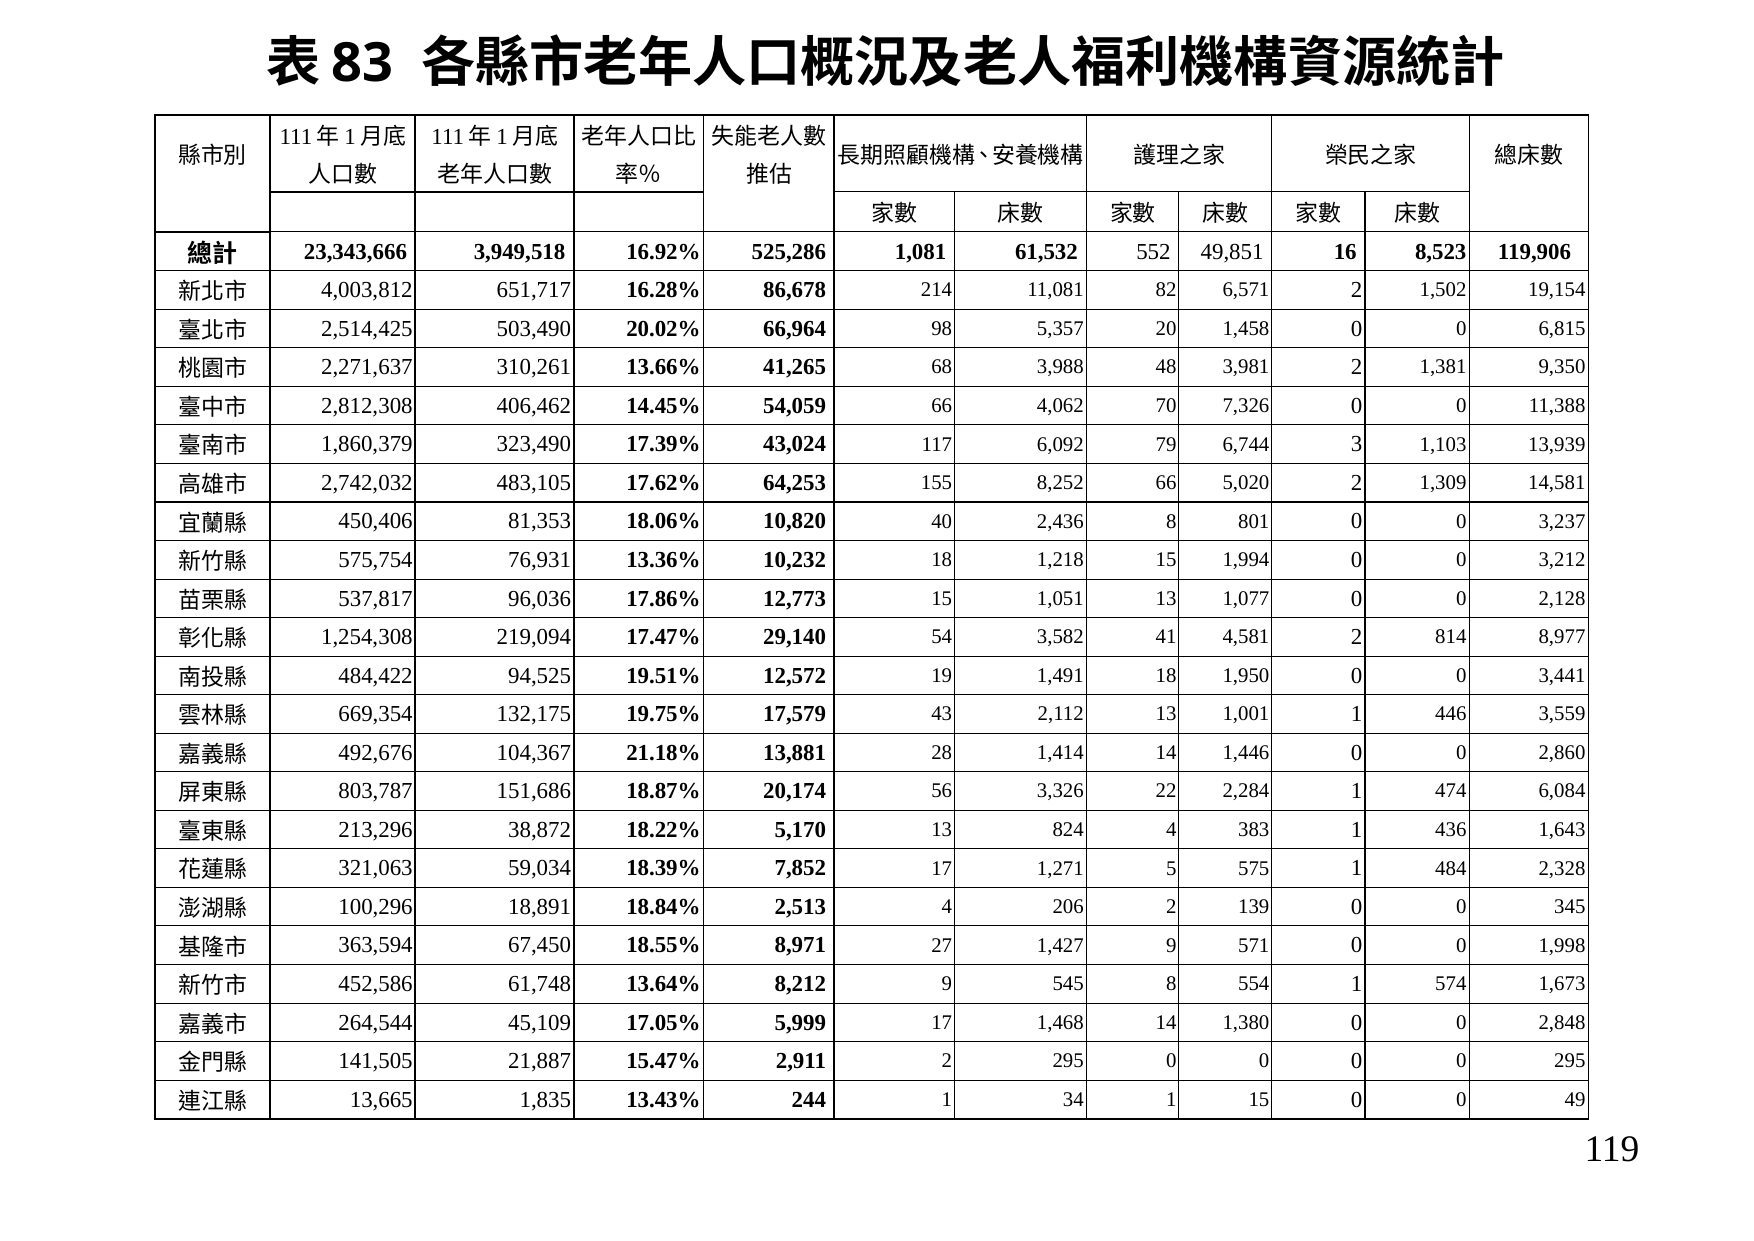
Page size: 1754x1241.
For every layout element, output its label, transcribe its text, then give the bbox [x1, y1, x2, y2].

table_cell 18.84% [575, 888, 703, 925]
table_cell 臺中市 [156, 387, 269, 424]
table_cell 1,994 [1179, 541, 1271, 578]
table_cell 76,931 [416, 541, 573, 578]
table_cell 3,949,518 [416, 232, 573, 270]
table_cell 132,175 [416, 695, 573, 733]
table_cell 82 [1087, 271, 1178, 309]
table_cell 1 [1272, 695, 1364, 733]
table_cell 8 [1087, 965, 1178, 1002]
table_header 護理之家 [1087, 116, 1271, 191]
table_cell 18.22% [575, 811, 703, 848]
table_cell 0 [1272, 541, 1364, 578]
table_header 111年1月底人口數 [271, 116, 414, 191]
table_cell 1,218 [955, 541, 1086, 578]
table_cell 1,643 [1470, 811, 1588, 848]
table_cell 17 [835, 1004, 954, 1041]
table_cell 575,754 [271, 541, 414, 578]
table_cell 669,354 [271, 695, 414, 733]
table_cell 452,586 [271, 965, 414, 1002]
table_cell 14 [1087, 734, 1178, 771]
table_cell 1,835 [416, 1081, 573, 1118]
table_cell 12,572 [704, 657, 833, 694]
table_cell 6,092 [955, 425, 1086, 463]
table_cell 0 [1272, 888, 1364, 925]
table_cell 1,081 [835, 232, 954, 270]
table_cell 20,174 [704, 772, 833, 810]
table_cell 新北市 [156, 271, 269, 309]
table_cell 5,170 [704, 811, 833, 848]
table_cell 2,284 [1179, 772, 1271, 810]
table_cell 4,062 [955, 387, 1086, 424]
table_header 總床數 [1470, 116, 1588, 191]
table_cell 64,253 [704, 464, 833, 501]
table_cell 17.47% [575, 618, 703, 656]
table_cell 155 [835, 464, 954, 501]
table_cell 1,860,379 [271, 425, 414, 463]
table_cell 34 [955, 1081, 1086, 1118]
table_cell 2,513 [704, 888, 833, 925]
table_cell 43 [835, 695, 954, 733]
table_cell 68 [835, 348, 954, 386]
table_cell 6,571 [1179, 271, 1271, 309]
table_cell 5,999 [704, 1004, 833, 1041]
table_cell [416, 193, 573, 231]
table_cell 1,998 [1470, 926, 1588, 964]
table_cell 13 [1087, 580, 1178, 617]
table_cell 19.75% [575, 695, 703, 733]
table_cell 0 [1272, 1081, 1364, 1118]
table_cell 48 [1087, 348, 1178, 386]
table_cell 家數 [835, 192, 954, 231]
table_cell [575, 193, 703, 231]
table_cell 11,388 [1470, 387, 1588, 424]
table_cell 0 [1366, 1081, 1469, 1118]
table_cell 19.51% [575, 657, 703, 694]
table_cell 295 [1470, 1042, 1588, 1079]
table_cell 8,523 [1366, 232, 1469, 270]
table_cell 1 [1272, 849, 1364, 887]
table_cell 66,964 [704, 310, 833, 347]
table_cell 9 [835, 965, 954, 1002]
table_cell 1,051 [955, 580, 1086, 617]
table_cell 新竹縣 [156, 541, 269, 578]
table_cell 824 [955, 811, 1086, 848]
table_cell 2 [1272, 271, 1364, 309]
table_cell 20 [1087, 310, 1178, 347]
table_cell 0 [1272, 657, 1364, 694]
table_cell 18 [1087, 657, 1178, 694]
table_cell 18.39% [575, 849, 703, 887]
table_cell 0 [1366, 657, 1469, 694]
table_cell 1,380 [1179, 1004, 1271, 1041]
table_cell 2 [835, 1042, 954, 1079]
table_cell 2,271,637 [271, 348, 414, 386]
table_cell 4,003,812 [271, 271, 414, 309]
table_header 榮民之家 [1272, 116, 1469, 191]
table_cell 17,579 [704, 695, 833, 733]
table_cell 98 [835, 310, 954, 347]
table_cell 1,254,308 [271, 618, 414, 656]
table_cell [1470, 191, 1588, 231]
table_cell 0 [1272, 1004, 1364, 1041]
table_cell 21,887 [416, 1042, 573, 1079]
table_cell [704, 191, 833, 231]
table_cell 17.05% [575, 1004, 703, 1041]
table_cell 13 [1087, 695, 1178, 733]
table_cell 2 [1087, 888, 1178, 925]
table_header 失能老人數推估 [704, 116, 833, 191]
table_cell 南投縣 [156, 657, 269, 694]
table_cell 總計 [156, 233, 269, 270]
table_cell 5,357 [955, 310, 1086, 347]
table_cell 17.62% [575, 464, 703, 501]
table_cell 484 [1366, 849, 1469, 887]
table_cell 0 [1366, 926, 1469, 964]
table_cell 1,271 [955, 849, 1086, 887]
table_cell 高雄市 [156, 464, 269, 501]
table_cell 323,490 [416, 425, 573, 463]
table_cell 2,812,308 [271, 387, 414, 424]
table_cell 3,212 [1470, 541, 1588, 578]
table_cell 2,128 [1470, 580, 1588, 617]
table_cell 45,109 [416, 1004, 573, 1041]
table_cell 552 [1087, 232, 1178, 270]
table_cell 2,911 [704, 1042, 833, 1079]
table_cell 264,544 [271, 1004, 414, 1041]
table_cell 41,265 [704, 348, 833, 386]
table_cell 0 [1366, 387, 1469, 424]
table_cell 14.45% [575, 387, 703, 424]
table_cell 61,532 [955, 232, 1086, 270]
table_cell 雲林縣 [156, 695, 269, 733]
table_cell 10,232 [704, 541, 833, 578]
table_cell 54 [835, 618, 954, 656]
subtitle 表83 各縣市老年人口概況及老人福利機構資源統計 [103, 1, 1639, 114]
table_cell 141,505 [271, 1042, 414, 1079]
table_cell 桃園市 [156, 348, 269, 386]
table_cell 0 [1366, 734, 1469, 771]
table_cell 17.39% [575, 425, 703, 463]
table_cell 彰化縣 [156, 618, 269, 656]
table_cell 483,105 [416, 464, 573, 501]
table_cell 119,906 [1470, 232, 1588, 270]
table_cell 49 [1470, 1081, 1588, 1118]
table_cell 10,820 [704, 503, 833, 540]
table_cell 1,414 [955, 734, 1086, 771]
table_cell 0 [1272, 387, 1364, 424]
table_header 縣市別 [156, 116, 269, 191]
table_cell 連江縣 [156, 1081, 269, 1118]
table_cell 13.64% [575, 965, 703, 1002]
table_cell 苗栗縣 [156, 580, 269, 617]
table_cell 1,468 [955, 1004, 1086, 1041]
table_cell 801 [1179, 503, 1271, 540]
table_cell 0 [1179, 1042, 1271, 1079]
table_cell 13.36% [575, 541, 703, 578]
table_cell 446 [1366, 695, 1469, 733]
table_cell 406,462 [416, 387, 573, 424]
table_cell 臺東縣 [156, 811, 269, 848]
table_cell 61,748 [416, 965, 573, 1002]
table_cell 803,787 [271, 772, 414, 810]
table_cell 17 [835, 849, 954, 887]
table_cell 18.87% [575, 772, 703, 810]
table_cell 492,676 [271, 734, 414, 771]
table_cell 0 [1272, 580, 1364, 617]
table_cell 2,436 [955, 503, 1086, 540]
table_cell 0 [1272, 926, 1364, 964]
table_cell 15 [835, 580, 954, 617]
table_cell 1,103 [1366, 425, 1469, 463]
table_cell 436 [1366, 811, 1469, 848]
table_cell 19,154 [1470, 271, 1588, 309]
table_cell 574 [1366, 965, 1469, 1002]
table_cell 8,971 [704, 926, 833, 964]
table_cell 0 [1272, 734, 1364, 771]
table_cell 94,525 [416, 657, 573, 694]
table_cell 屏東縣 [156, 772, 269, 810]
table_cell 345 [1470, 888, 1588, 925]
table_cell 59,034 [416, 849, 573, 887]
table_cell 16 [1272, 232, 1364, 270]
table_header 長期照顧機構、安養機構 [835, 116, 1086, 191]
table_cell 321,063 [271, 849, 414, 887]
table_cell 2 [1272, 618, 1364, 656]
table_cell 金門縣 [156, 1042, 269, 1079]
table_cell 家數 [1272, 192, 1364, 231]
table_cell 545 [955, 965, 1086, 1002]
table_cell 151,686 [416, 772, 573, 810]
table_cell 43,024 [704, 425, 833, 463]
table_cell 0 [1087, 1042, 1178, 1079]
table_cell 15 [1087, 541, 1178, 578]
table_cell 8 [1087, 503, 1178, 540]
table_cell 40 [835, 503, 954, 540]
table_cell 28 [835, 734, 954, 771]
table_cell 2 [1272, 348, 1364, 386]
table_cell 1,427 [955, 926, 1086, 964]
table_cell 宜蘭縣 [156, 503, 269, 540]
table_cell 27 [835, 926, 954, 964]
table_cell 13,881 [704, 734, 833, 771]
table_cell 484,422 [271, 657, 414, 694]
table_cell 2,514,425 [271, 310, 414, 347]
table_cell 3 [1272, 425, 1364, 463]
table_cell 13.66% [575, 348, 703, 386]
table_cell 0 [1366, 580, 1469, 617]
table_cell 新竹市 [156, 965, 269, 1002]
table_cell 104,367 [416, 734, 573, 771]
table_cell 295 [955, 1042, 1086, 1079]
table_cell 1,673 [1470, 965, 1588, 1002]
table_cell 1 [1272, 772, 1364, 810]
table_cell 2,328 [1470, 849, 1588, 887]
table_cell 67,450 [416, 926, 573, 964]
table_cell 3,981 [1179, 348, 1271, 386]
table_cell 7,852 [704, 849, 833, 887]
table_cell 814 [1366, 618, 1469, 656]
table_cell 5 [1087, 849, 1178, 887]
table_cell 11,081 [955, 271, 1086, 309]
table_cell 2 [1272, 464, 1364, 501]
table_cell 15 [1179, 1081, 1271, 1118]
table_cell 79 [1087, 425, 1178, 463]
table_cell 86,678 [704, 271, 833, 309]
table_cell 臺南市 [156, 425, 269, 463]
table_cell 0 [1366, 1004, 1469, 1041]
table_cell 嘉義市 [156, 1004, 269, 1041]
table_cell 18,891 [416, 888, 573, 925]
table_cell 244 [704, 1081, 833, 1118]
table_cell 213,296 [271, 811, 414, 848]
table_cell 5,020 [1179, 464, 1271, 501]
table_cell 4,581 [1179, 618, 1271, 656]
table_cell 651,717 [416, 271, 573, 309]
table_cell 1 [835, 1081, 954, 1118]
table_cell 54,059 [704, 387, 833, 424]
table_cell 2,848 [1470, 1004, 1588, 1041]
table_cell 床數 [1179, 192, 1271, 231]
table_cell 3,559 [1470, 695, 1588, 733]
table_cell 81,353 [416, 503, 573, 540]
table_cell 6,084 [1470, 772, 1588, 810]
table_cell 19 [835, 657, 954, 694]
table_cell 3,326 [955, 772, 1086, 810]
table_cell 8,977 [1470, 618, 1588, 656]
table_cell 13,665 [271, 1081, 414, 1118]
table_cell 575 [1179, 849, 1271, 887]
table_cell 9,350 [1470, 348, 1588, 386]
table_cell 18.06% [575, 503, 703, 540]
table_cell 0 [1366, 503, 1469, 540]
table_cell 1,458 [1179, 310, 1271, 347]
table_cell 22 [1087, 772, 1178, 810]
table_cell 2,112 [955, 695, 1086, 733]
table_cell 38,872 [416, 811, 573, 848]
table_cell 16.92% [575, 232, 703, 270]
table_cell 139 [1179, 888, 1271, 925]
table_cell 29,140 [704, 618, 833, 656]
table_cell 9 [1087, 926, 1178, 964]
table_cell 96,036 [416, 580, 573, 617]
table_cell 70 [1087, 387, 1178, 424]
table_cell 澎湖縣 [156, 888, 269, 925]
table_cell 12,773 [704, 580, 833, 617]
table_cell 1,491 [955, 657, 1086, 694]
table_cell 571 [1179, 926, 1271, 964]
table_cell 219,094 [416, 618, 573, 656]
table_cell 0 [1366, 310, 1469, 347]
table_cell 1 [1087, 1081, 1178, 1118]
table_cell 1 [1272, 965, 1364, 1002]
table_cell 0 [1366, 1042, 1469, 1079]
table_cell 3,441 [1470, 657, 1588, 694]
table_cell 2,742,032 [271, 464, 414, 501]
table_cell 383 [1179, 811, 1271, 848]
table_header 111年1月底 老年人口數 [416, 116, 573, 191]
table_cell 1,381 [1366, 348, 1469, 386]
table_cell 554 [1179, 965, 1271, 1002]
table_cell 23,343,666 [271, 232, 414, 270]
table_cell 66 [835, 387, 954, 424]
table_cell 117 [835, 425, 954, 463]
table_cell 18.55% [575, 926, 703, 964]
table_cell 15.47% [575, 1042, 703, 1079]
table_cell 537,817 [271, 580, 414, 617]
table_cell 花蓮縣 [156, 849, 269, 887]
table_header 老年人口比率％ [575, 116, 703, 191]
table_cell 13 [835, 811, 954, 848]
table_cell 56 [835, 772, 954, 810]
table_cell 17.86% [575, 580, 703, 617]
table_cell 503,490 [416, 310, 573, 347]
table_cell 1,001 [1179, 695, 1271, 733]
table_cell 3,582 [955, 618, 1086, 656]
table_cell 100,296 [271, 888, 414, 925]
table_cell 20.02% [575, 310, 703, 347]
table_cell 18 [835, 541, 954, 578]
table_cell 床數 [955, 192, 1086, 231]
table_cell 3,988 [955, 348, 1086, 386]
table_cell 1,309 [1366, 464, 1469, 501]
table_cell 4 [1087, 811, 1178, 848]
table_cell 嘉義縣 [156, 734, 269, 771]
table_cell 0 [1272, 310, 1364, 347]
table_cell 49,851 [1179, 232, 1271, 270]
table_cell 3,237 [1470, 503, 1588, 540]
table_cell 21.18% [575, 734, 703, 771]
table_cell 16.28% [575, 271, 703, 309]
table_cell 0 [1272, 1042, 1364, 1079]
table_cell 6,744 [1179, 425, 1271, 463]
table_cell 床數 [1366, 192, 1469, 231]
table_cell 1,502 [1366, 271, 1469, 309]
table_cell 13.43% [575, 1081, 703, 1118]
table_cell 310,261 [416, 348, 573, 386]
table_cell 41 [1087, 618, 1178, 656]
table_cell 臺北市 [156, 310, 269, 347]
table_cell 206 [955, 888, 1086, 925]
table_cell 1,077 [1179, 580, 1271, 617]
table_cell 8,212 [704, 965, 833, 1002]
table_cell 14,581 [1470, 464, 1588, 501]
table_cell 450,406 [271, 503, 414, 540]
table_cell 0 [1272, 503, 1364, 540]
table_cell 7,326 [1179, 387, 1271, 424]
table_cell 14 [1087, 1004, 1178, 1041]
table_cell 474 [1366, 772, 1469, 810]
table_cell 525,286 [704, 232, 833, 270]
table_cell 214 [835, 271, 954, 309]
table_cell 2,860 [1470, 734, 1588, 771]
table_cell [156, 191, 269, 231]
table_cell 0 [1366, 888, 1469, 925]
table_cell 家數 [1087, 192, 1178, 231]
table_cell 8,252 [955, 464, 1086, 501]
table_cell 6,815 [1470, 310, 1588, 347]
table_cell 0 [1366, 541, 1469, 578]
table_cell 基隆市 [156, 926, 269, 964]
table_cell 4 [835, 888, 954, 925]
table_cell 1 [1272, 811, 1364, 848]
table_cell [271, 193, 414, 231]
table_cell 1,950 [1179, 657, 1271, 694]
table_cell 13,939 [1470, 425, 1588, 463]
table_cell 363,594 [271, 926, 414, 964]
table_cell 1,446 [1179, 734, 1271, 771]
table_cell 66 [1087, 464, 1178, 501]
